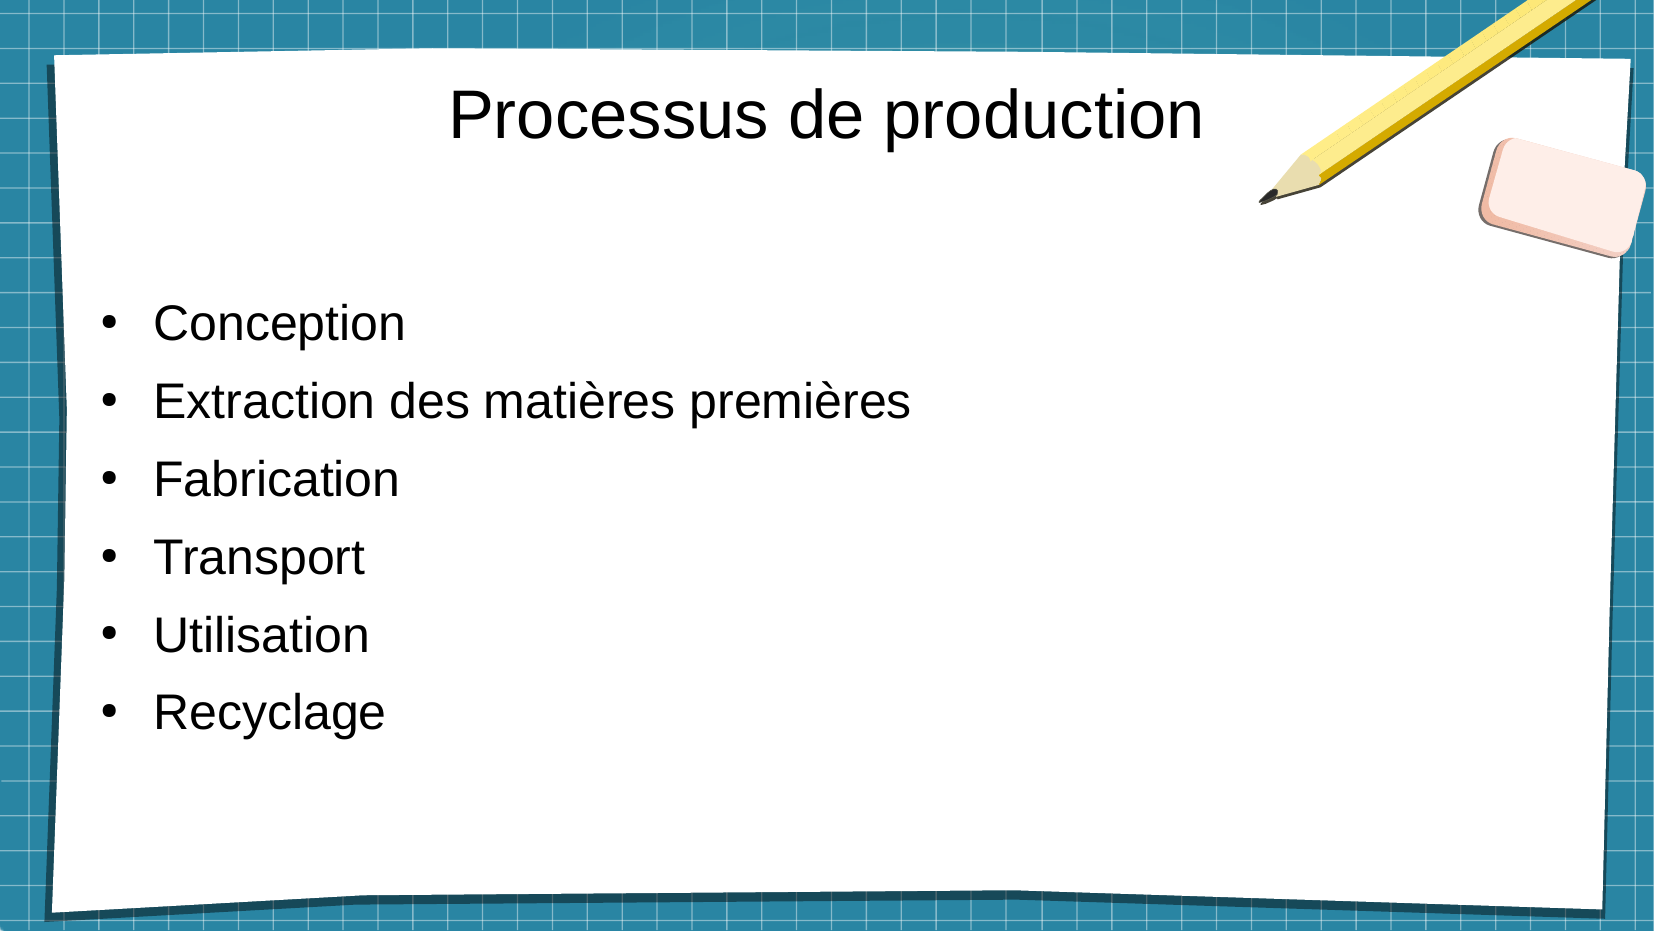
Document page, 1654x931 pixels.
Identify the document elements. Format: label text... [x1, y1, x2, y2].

list Conception Extraction des matières premières Fabrication Transport Utilisation Recyclage [82, 217, 1571, 758]
title Processus de production [82, 37, 1571, 193]
